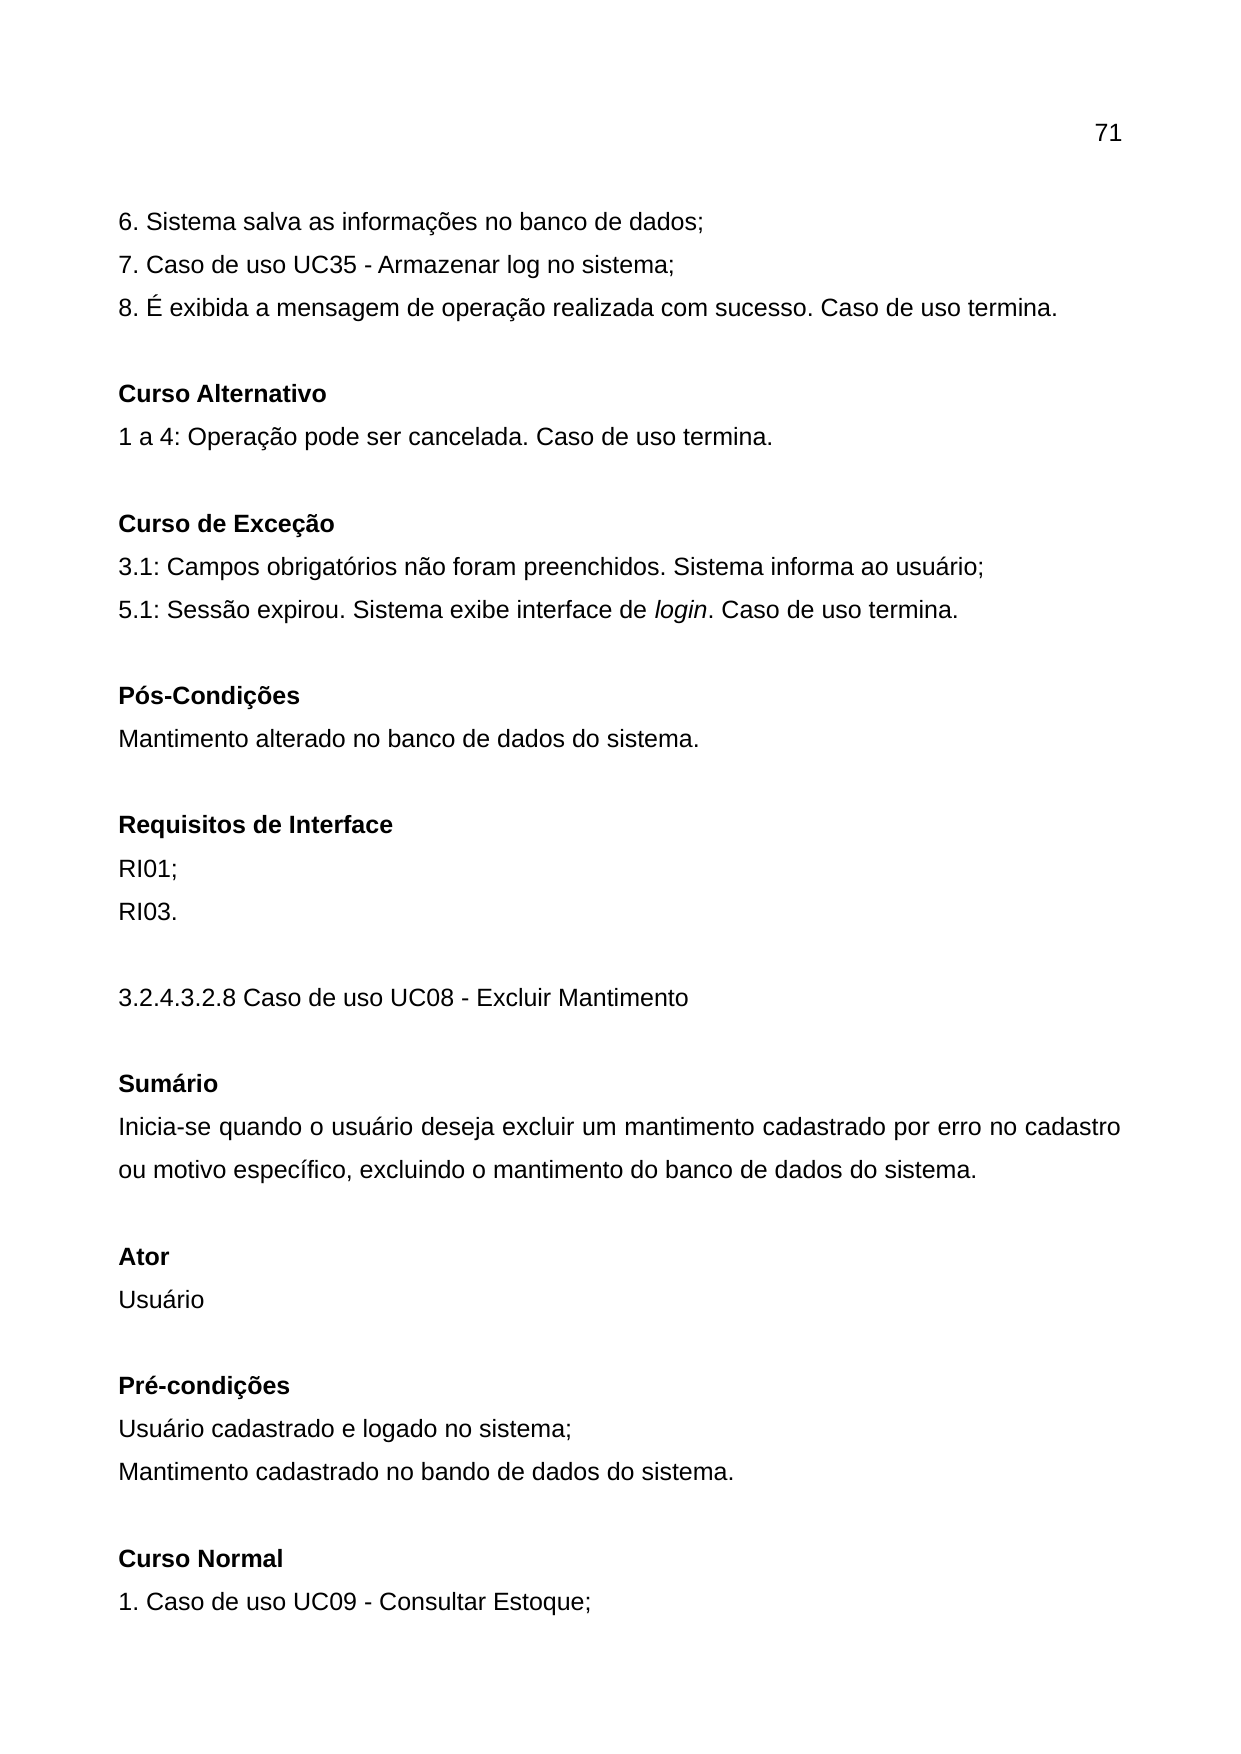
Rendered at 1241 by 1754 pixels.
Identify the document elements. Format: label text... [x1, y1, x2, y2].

text Curso Normal [118, 1543, 1122, 1572]
text Inicia-se quando o usuário deseja excluir um mantimento cadastrado por erro no cadastro ou motivo específico, excluindo o mantimento do banco de dados do sistema. [118, 1112, 1122, 1184]
text 7. Caso de uso UC35 - Armazenar log no sistema; [118, 250, 1122, 278]
text 1. Caso de uso UC09 - Consultar Estoque; [118, 1587, 1122, 1615]
text Sumário [118, 1069, 1122, 1098]
text Pré-condições [118, 1371, 1122, 1400]
text 8. É exibida a mensagem de operação realizada com sucesso. Caso de uso termina. [118, 293, 1122, 322]
text 6. Sistema salva as informações no banco de dados; [118, 207, 1122, 235]
text Ator [118, 1242, 1122, 1270]
text 1 a 4: Operação pode ser cancelada. Caso de uso termina. [118, 422, 1122, 451]
text Curso de Exceção [118, 508, 1122, 537]
text Usuário cadastrado e logado no sistema; [118, 1414, 1122, 1443]
text 3.2.4.3.2.8 Caso de uso UC08 - Excluir Mantimento [118, 983, 1122, 1012]
text Mantimento cadastrado no bando de dados do sistema. [118, 1457, 1122, 1486]
text Curso Alternativo [118, 379, 1122, 408]
text Mantimento alterado no banco de dados do sistema. [118, 724, 1122, 753]
text 3.1: Campos obrigatórios não foram preenchidos. Sistema informa ao usuário; [118, 552, 1122, 580]
text Requisitos de Interface [118, 810, 1122, 839]
text RI01; [118, 853, 1122, 882]
text RI03. [118, 897, 1122, 925]
text 5.1: Sessão expirou. Sistema exibe interface de login. Caso de uso termina. [118, 595, 1122, 623]
text Pós-Condições [118, 681, 1122, 710]
text Usuário [118, 1285, 1122, 1313]
